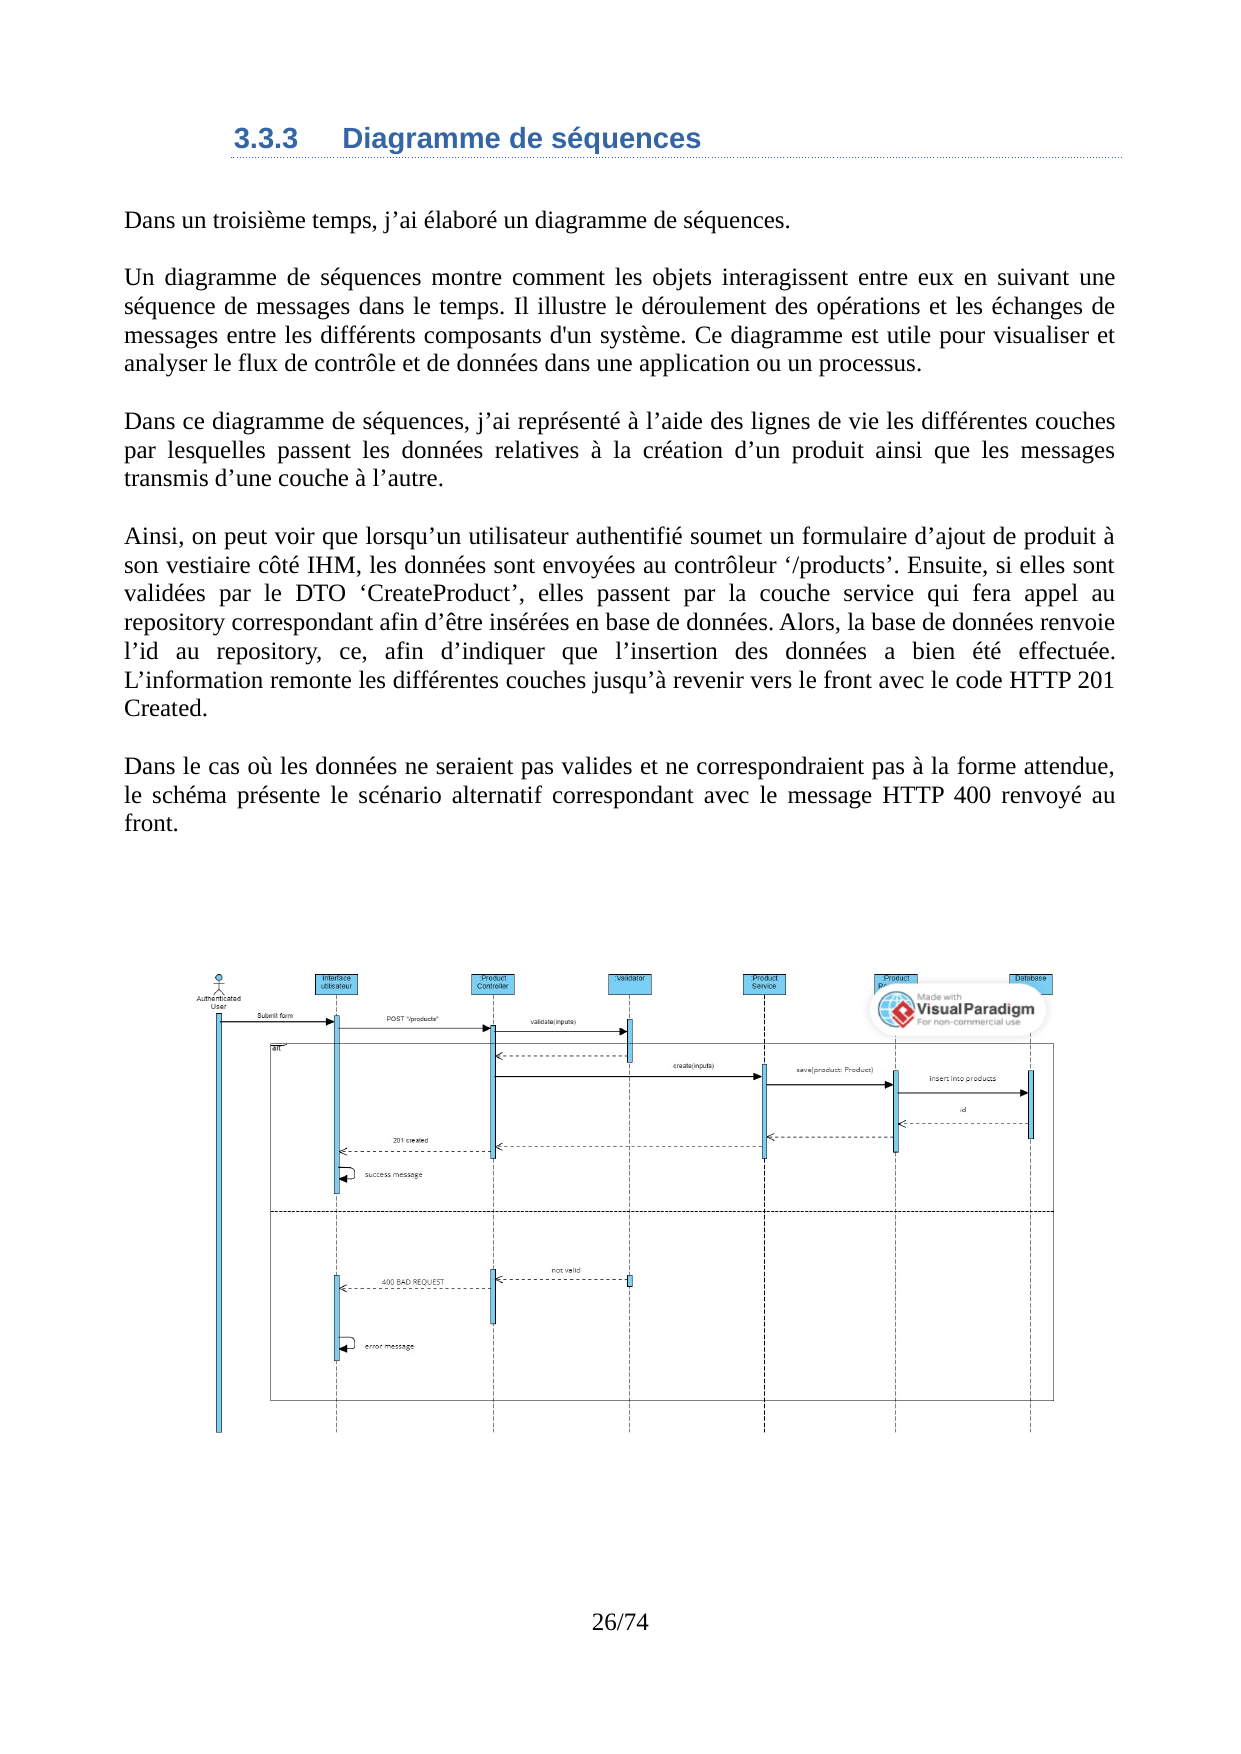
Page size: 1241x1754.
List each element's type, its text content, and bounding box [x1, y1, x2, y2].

table_cell [118, 958, 1122, 1487]
subtitle Diagramme de séquences [231, 118, 1122, 158]
picture [195, 974, 1054, 1433]
table_header Dans un troisième temps, j’ai élaboré un diagramme de séquences. Un diagramme de séquences montre comment les objets interagissent entre eux en suivant une séquence de messages dans le temps. Il illustre le déroulement des opérations et les échanges de messages entre les différents composants d'un système. Ce diagramme est utile pour visualiser et analyser le flux de contrôle et de données dans une application ou un processus. Dans ce diagramme de séquences, j’ai représenté à l’aide des lignes de vie les différentes couches par lesquelles passent les données relatives à la création d’un produit ainsi que les messages transmis d’une couche à l’autre. Ainsi, on peut voir que lorsqu’un utilisateur authentifié soumet un formulaire d’ajout de produit à son vestiaire côté IHM, les données sont envoyées au contrôleur ‘/products’. Ensuite, si elles sont validées par le DTO ‘CreateProduct’, elles passent par la couche service qui fera appel au repository correspondant afin d’être insérées en base de données. Alors, la base de données renvoie l’id au repository, ce, afin d’indiquer que l’insertion des données a bien été effectuée. L’information remonte les différentes couches jusqu’à revenir vers le front avec le code HTTP 201 Created. Dans le cas où les données ne seraient pas valides et ne correspondraient pas à la forme attendue, le schéma présente le scénario alternatif correspondant avec le message HTTP 400 renvoyé au front. [118, 199, 1122, 958]
